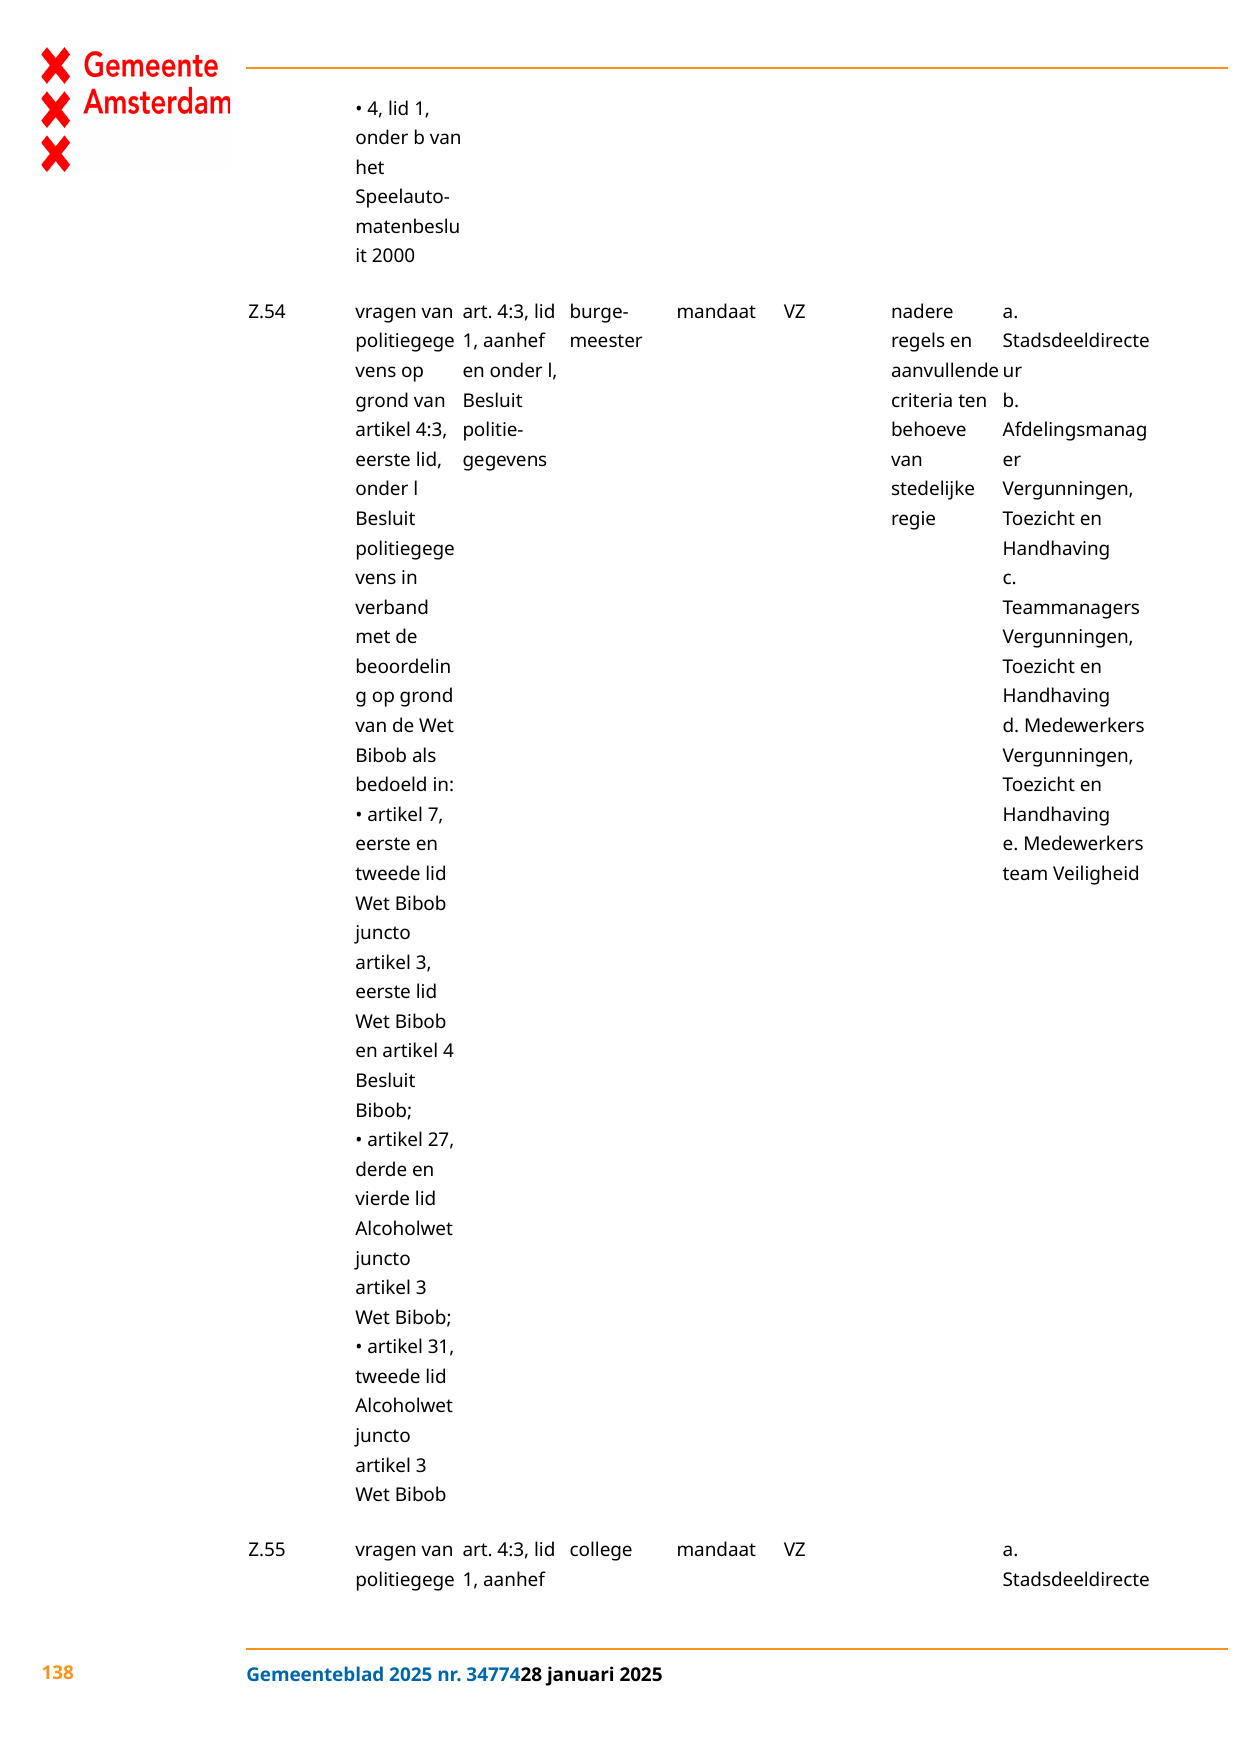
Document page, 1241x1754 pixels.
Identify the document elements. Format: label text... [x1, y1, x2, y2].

table_cell Z.55 [248, 1507, 355, 1592]
table_cell • 4, lid 1, onder b van het Speelauto-matenbesluit 2000 [355, 95, 462, 268]
table_cell mandaat [676, 269, 783, 1507]
table_cell VZ [784, 269, 891, 1507]
table_cell mandaat [676, 1507, 783, 1592]
table_cell [248, 95, 355, 268]
picture [41, 47, 231, 172]
table_cell college [569, 1507, 676, 1592]
table_cell a. Stadsdeeldirecteur b. Afdelingsmanager Vergunningen, Toezicht en Handhaving c. Teammanagers Vergunningen, Toezicht en Handhaving d. Medewerkers Vergunningen, Toezicht en Handhaving e. Medewerkers team Veiligheid [1003, 269, 1152, 1507]
table_cell a. Stadsdeeldirecte [1003, 1507, 1152, 1592]
table_cell [784, 95, 891, 268]
table_cell vragen van politiegege [355, 1507, 462, 1592]
table_cell [676, 95, 783, 268]
table_cell Z.54 [248, 269, 355, 1507]
table_cell art. 4:3, lid 1, aanhef en onder l, Besluit politie-gegevens [462, 269, 569, 1507]
table_cell burge-meester [569, 269, 676, 1507]
table_cell art. 4:3, lid 1, aanhef [462, 1507, 569, 1592]
table_cell [462, 95, 569, 268]
table_cell VZ [784, 1507, 891, 1592]
table_cell [569, 95, 676, 268]
table_cell nadere regels en aanvullende criteria ten behoeve van stedelijke regie [891, 269, 1002, 1507]
table_cell [891, 1507, 1002, 1592]
table_cell [1003, 95, 1152, 268]
table_cell [891, 95, 1002, 268]
table_cell vragen van politiegegevens op grond van artikel 4:3, eerste lid, onder l Besluit politiegegevens in verband met de beoordeling op grond van de Wet Bibob als bedoeld in: • artikel 7, eerste en tweede lid Wet Bibob juncto artikel 3, eerste lid Wet Bibob en artikel 4 Besluit Bibob; • artikel 27, derde en vierde lid Alcoholwet juncto artikel 3 Wet Bibob; • artikel 31, tweede lid Alcoholwet juncto artikel 3 Wet Bibob [355, 269, 462, 1507]
